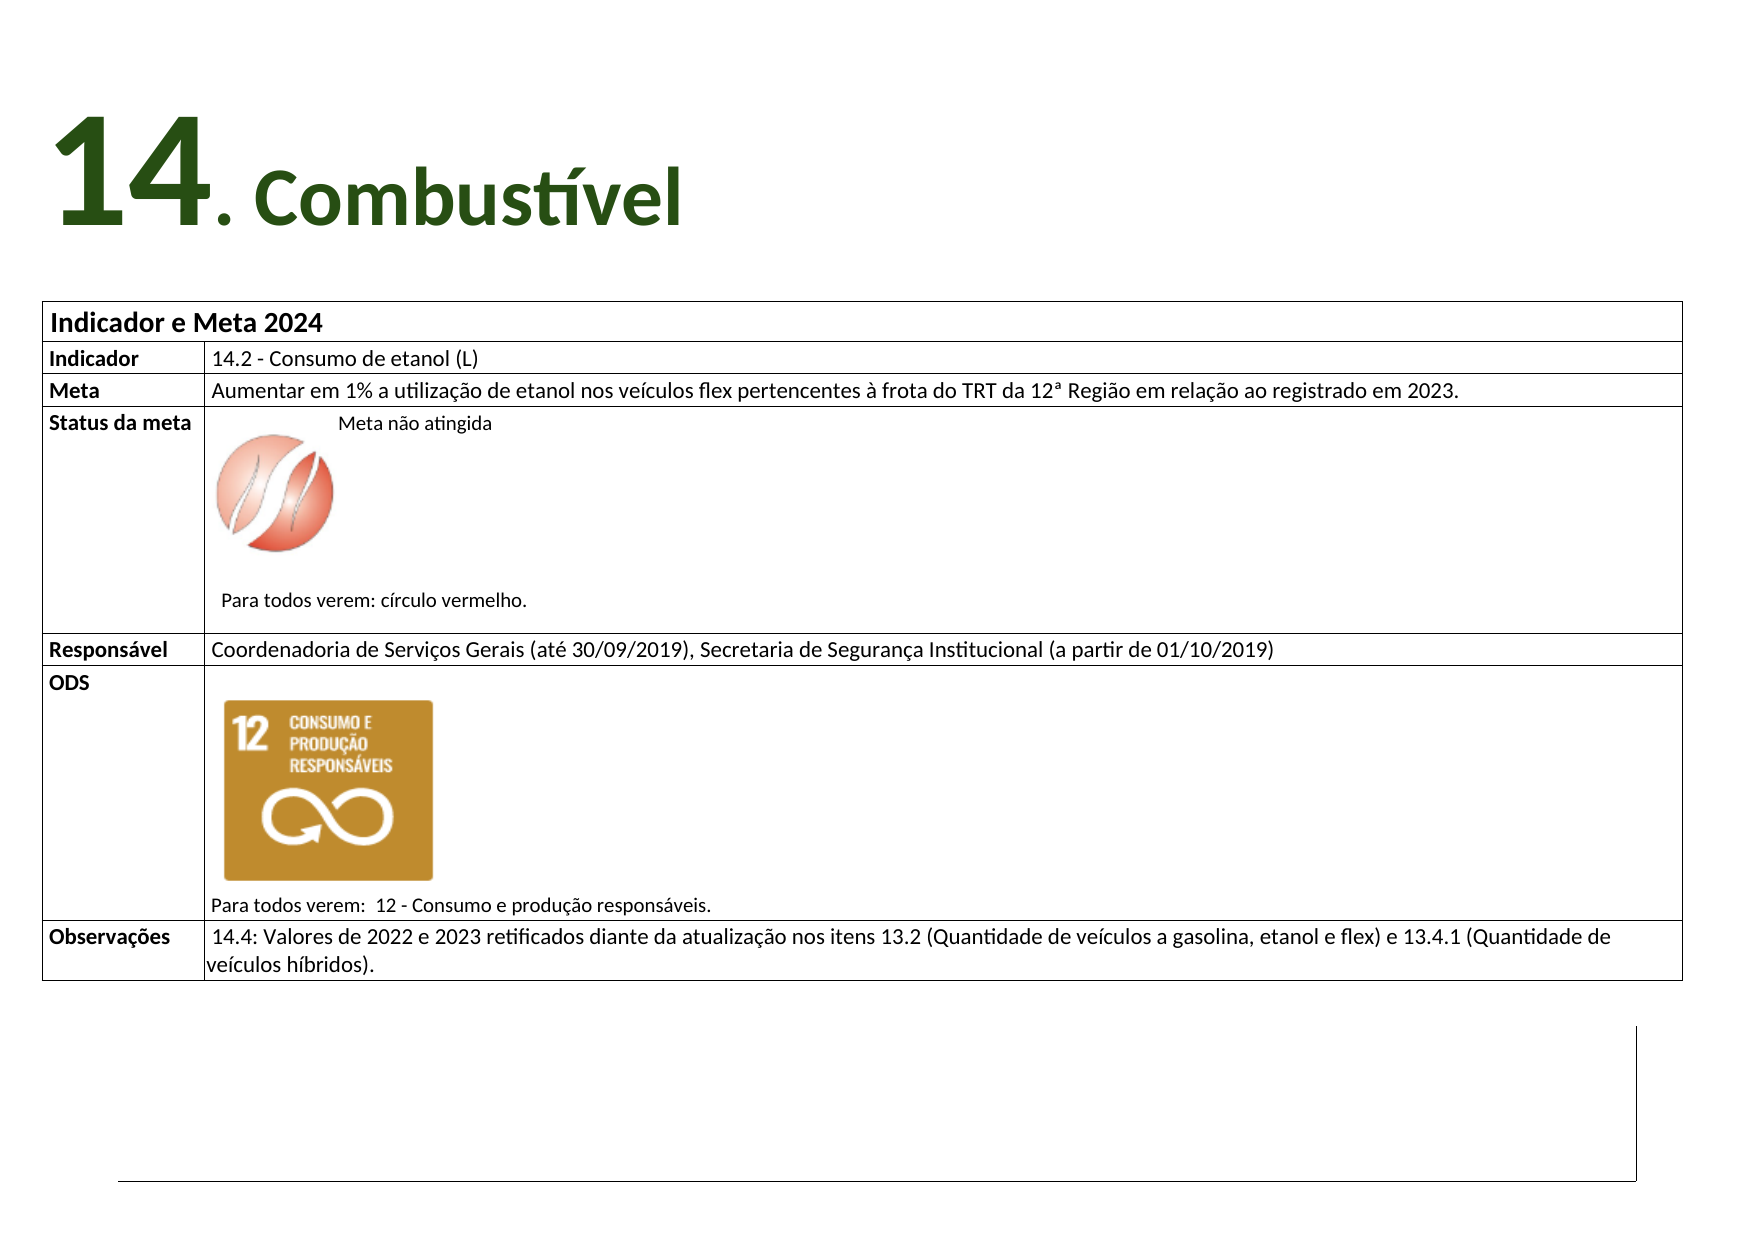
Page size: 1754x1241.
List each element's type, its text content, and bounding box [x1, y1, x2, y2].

table_cell Coordenadoria de Serviços Gerais (até 30/09/2019), Secretaria de Segurança Institucional (a partir de 01/10/2019) [205, 634, 1682, 665]
table_cell Observações [43, 921, 204, 980]
table_cell Aumentar em 1% a utilização de etanol nos veículos flex pertencentes à frota do TRT da 12ª Região em relação ao registrado em 2023. [205, 374, 1682, 406]
table_cell 14.2 - Consumo de etanol (L) [205, 342, 1682, 373]
table_cell 14.4: Valores de 2022 e 2023 retificados diante da atualização nos itens 13.2 (Quantidade de veículos a gasolina, etanol e flex) e 13.4.1 (Quantidade de veículos híbridos). [205, 921, 1682, 980]
table_cell Meta não atingida Para todos verem: círculo vermelho. [205, 407, 1682, 633]
table_cell ODS [43, 666, 204, 919]
text 14. Combustível [44, 63, 1636, 267]
table_header Indicador e Meta 2024 [43, 302, 1682, 341]
table_cell Meta [43, 374, 204, 406]
table_cell Indicador [43, 342, 204, 373]
table_cell Para todos verem: 12 - Consumo e produção responsáveis. [205, 666, 1682, 919]
table_cell Status da meta [43, 407, 204, 633]
table_cell Responsável [43, 634, 204, 665]
